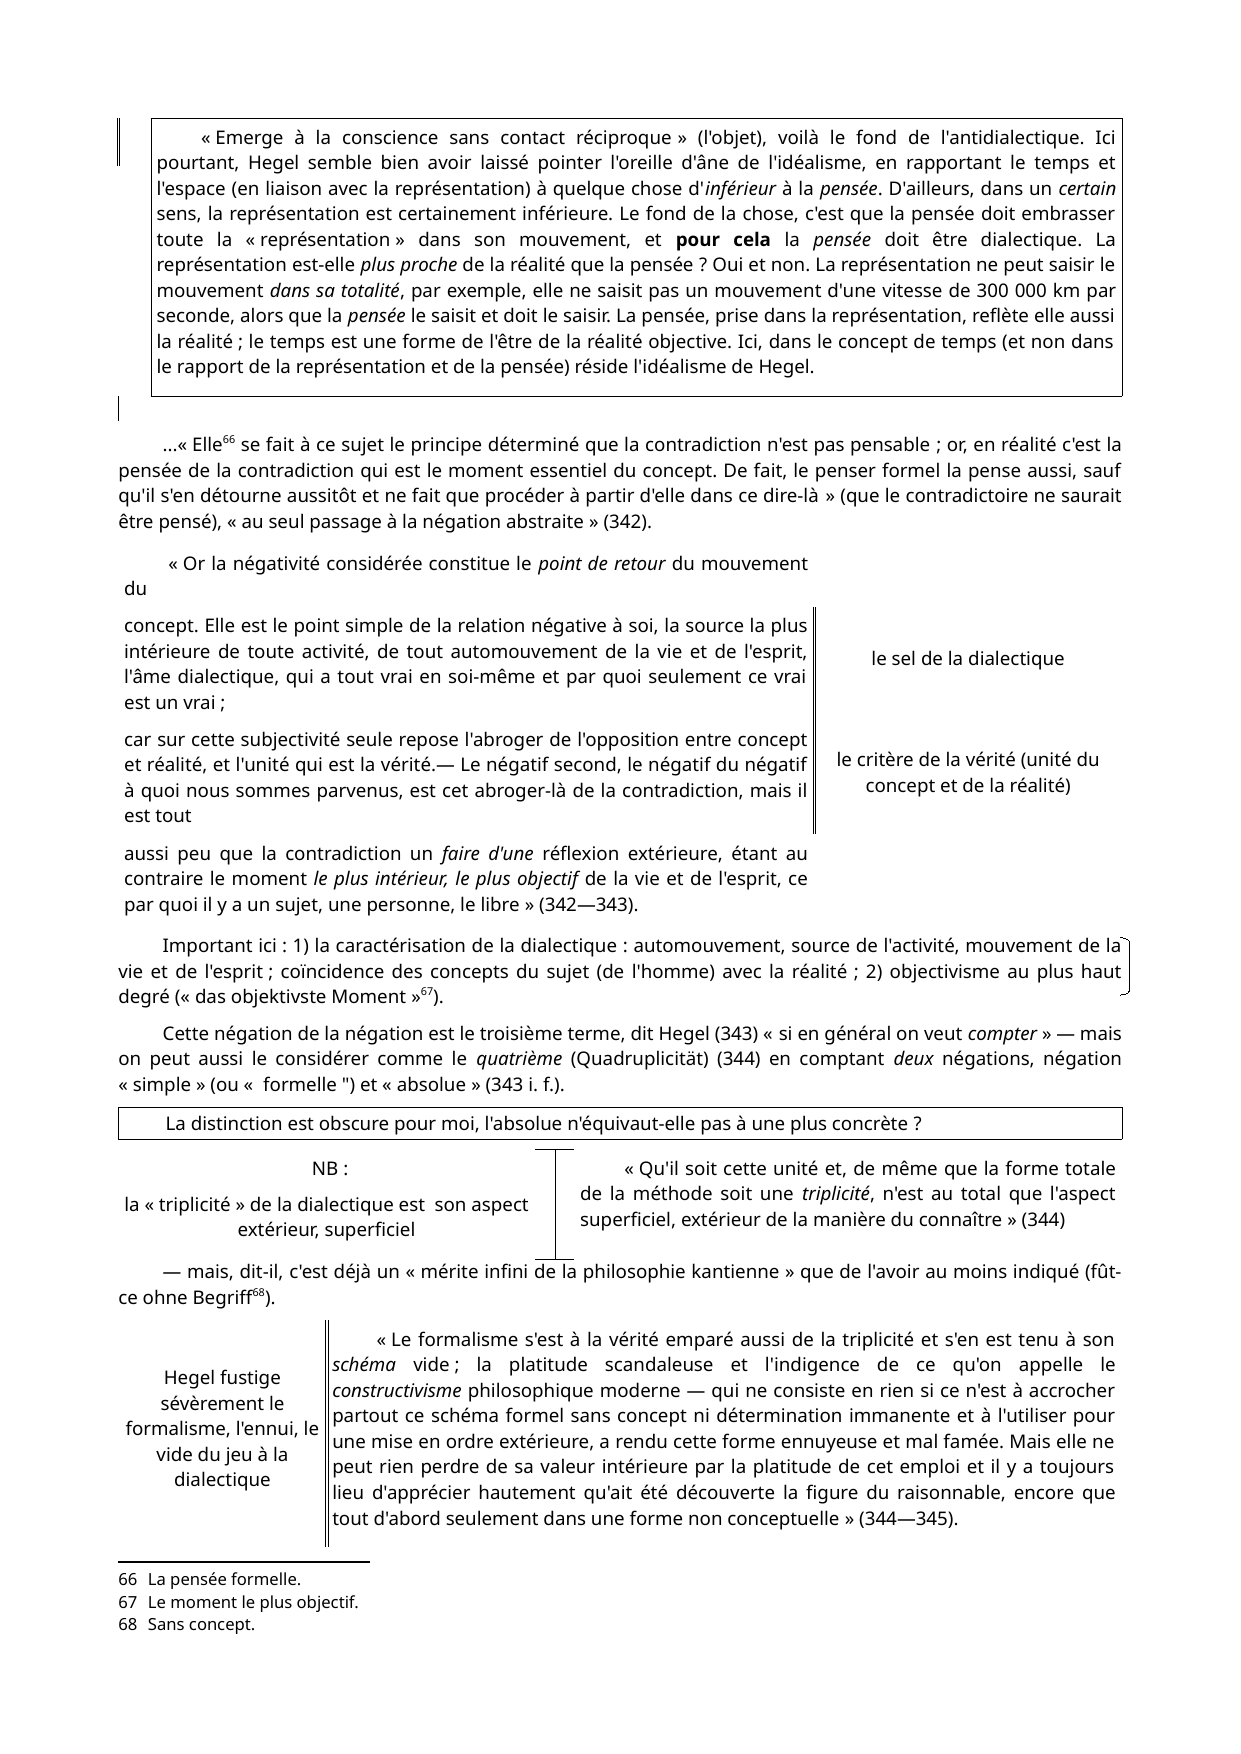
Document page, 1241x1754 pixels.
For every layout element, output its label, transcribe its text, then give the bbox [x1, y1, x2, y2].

table_cell [814, 834, 1122, 933]
table_cell aussi peu que la contradiction un faire d'une réflexion extérieure, étant au contraire le moment le plus intérieur, le plus objectif de la vie et de l'esprit, ce par quoi il y a un sujet, une personne, le libre » (342—343). [118, 834, 814, 933]
text La pensée formelle. [118, 1568, 1122, 1590]
table_cell [118, 166, 151, 396]
table_header « Emerge à la conscience sans contact réciproque » (l'objet), voilà le fond de l'antidialectique. Ici pourtant, Hegel semble bien avoir laissé pointer l'oreille d'âne de l'idéalisme, en rapportant le temps et l'espace (en liaison avec la représentation) à quelque chose d'inférieur à la pensée. D'ailleurs, dans un certain sens, la représentation est certainement inférieure. Le fond de la chose, c'est que la pensée doit embrasser toute la « représentation » dans son mouvement, et pour cela la pensée doit être dialectique. La représentation est-elle plus proche de la réalité que la pensée ? Oui et non. La représentation ne peut saisir le mouvement dans sa totalité, par exemple, elle ne saisit pas un mouvement d'une vitesse de 300 000 km par seconde, alors que la pensée le saisit et doit le saisir. La pensée, prise dans la représentation, reflète elle aussi la réalité ; le temps est une forme de l'être de la réalité objective. Ici, dans le concept de temps (et non dans le rapport de la représentation et de la pensée) réside l'idéalisme de Hegel. [152, 119, 1122, 396]
table_header NB : la « triplicité » de la dialectique est son aspect extérieur, superficiel [118, 1149, 535, 1259]
text Cette négation de la négation est le troisième terme, dit Hegel (343) « si en général on veut compter » — mais on peut aussi le considérer comme le quatrième (Quadruplicität) (344) en comptant deux négations, négation « simple » (ou « formelle ") et « absolue » (343 i. f.). [118, 1020, 1122, 1096]
text ...« Elle se fait à ce sujet le principe déterminé que la contradiction n'est pas pensable ; or, en réalité c'est la pensée de la contradiction qui est le moment essentiel du concept. De fait, le penser formel la pense aussi, sauf qu'il s'en détourne aussitôt et ne fait que procéder à partir d'elle dans ce dire-là » (que le contradictoire ne saurait être pensé), « au seul passage à la négation abstraite » (342). [118, 432, 1122, 534]
text Sans concept. [118, 1613, 1122, 1636]
table_header « Qu'il soit cette unité et, de même que la forme totale de la méthode soit une triplicité, n'est au total que l'aspect superficiel, extérieur de la manière du connaître » (344) [574, 1149, 1122, 1259]
text — mais, dit-il, c'est déjà un « mérite infini de la philosophie kantienne » que de l'avoir au moins indiqué (fût-ce ohne Begriff). [118, 1259, 1122, 1310]
table_header [535, 1150, 555, 1259]
table_header [120, 118, 151, 166]
table_header « Le formalisme s'est à la vérité emparé aussi de la triplicité et s'en est tenu à son schéma vide ; la platitude scandaleuse et l'indigence de ce qu'on appelle le constructivisme philosophique moderne — qui ne consiste en rien si ce n'est à accrocher partout ce schéma formel sans concept ni détermination immanente et à l'utiliser pour une mise en ordre extérieure, a rendu cette forme ennuyeuse et mal famée. Mais elle ne peut rien perdre de sa valeur intérieure par la platitude de cet emploi et il y a toujours lieu d'apprécier hautement qu'ait été découverte la figure du raisonnable, encore que tout d'abord seulement dans une forme non conceptuelle » (344—345). [329, 1320, 1122, 1547]
table_cell le critère de la vérité (unité du concept et de la réalité) [816, 721, 1122, 834]
table_header Hegel fustige sévèrement le formalisme, l'ennui, le vide du jeu à la dialectique [118, 1320, 325, 1547]
table_cell le sel de la dialectique [816, 607, 1122, 721]
table_cell concept. Elle est le point simple de la relation négative à soi, la source la plus intérieure de toute activité, de tout automouvement de la vie et de l'esprit, l'âme dialectique, qui a tout vrai en soi-même et par quoi seulement ce vrai est un vrai ; [118, 607, 813, 721]
table_cell car sur cette subjectivité seule repose l'abroger de l'opposition entre concept et réalité, et l'unité qui est la vérité.— Le négatif second, le négatif du négatif à quoi nous sommes parvenus, est cet abroger-là de la contradiction, mais il est tout [118, 721, 813, 834]
text Important ici : 1) la caractérisation de la dialectique : automouvement, source de l'activité, mouvement de la vie et de l'esprit ; coïncidence des concepts du sujet (de l'homme) avec la réalité ; 2) objectivisme au plus haut degré (« das objektivste Moment »). [118, 933, 1122, 1009]
text La distinction est obscure pour moi, l'absolue n'équivaut-elle pas à une plus concrète ? [119, 1108, 1122, 1139]
table_header [556, 1150, 574, 1259]
text Le moment le plus objectif. [118, 1590, 1122, 1613]
table_header [814, 545, 1122, 607]
table_header « Or la négativité considérée constitue le point de retour du mouvement du [118, 545, 814, 607]
